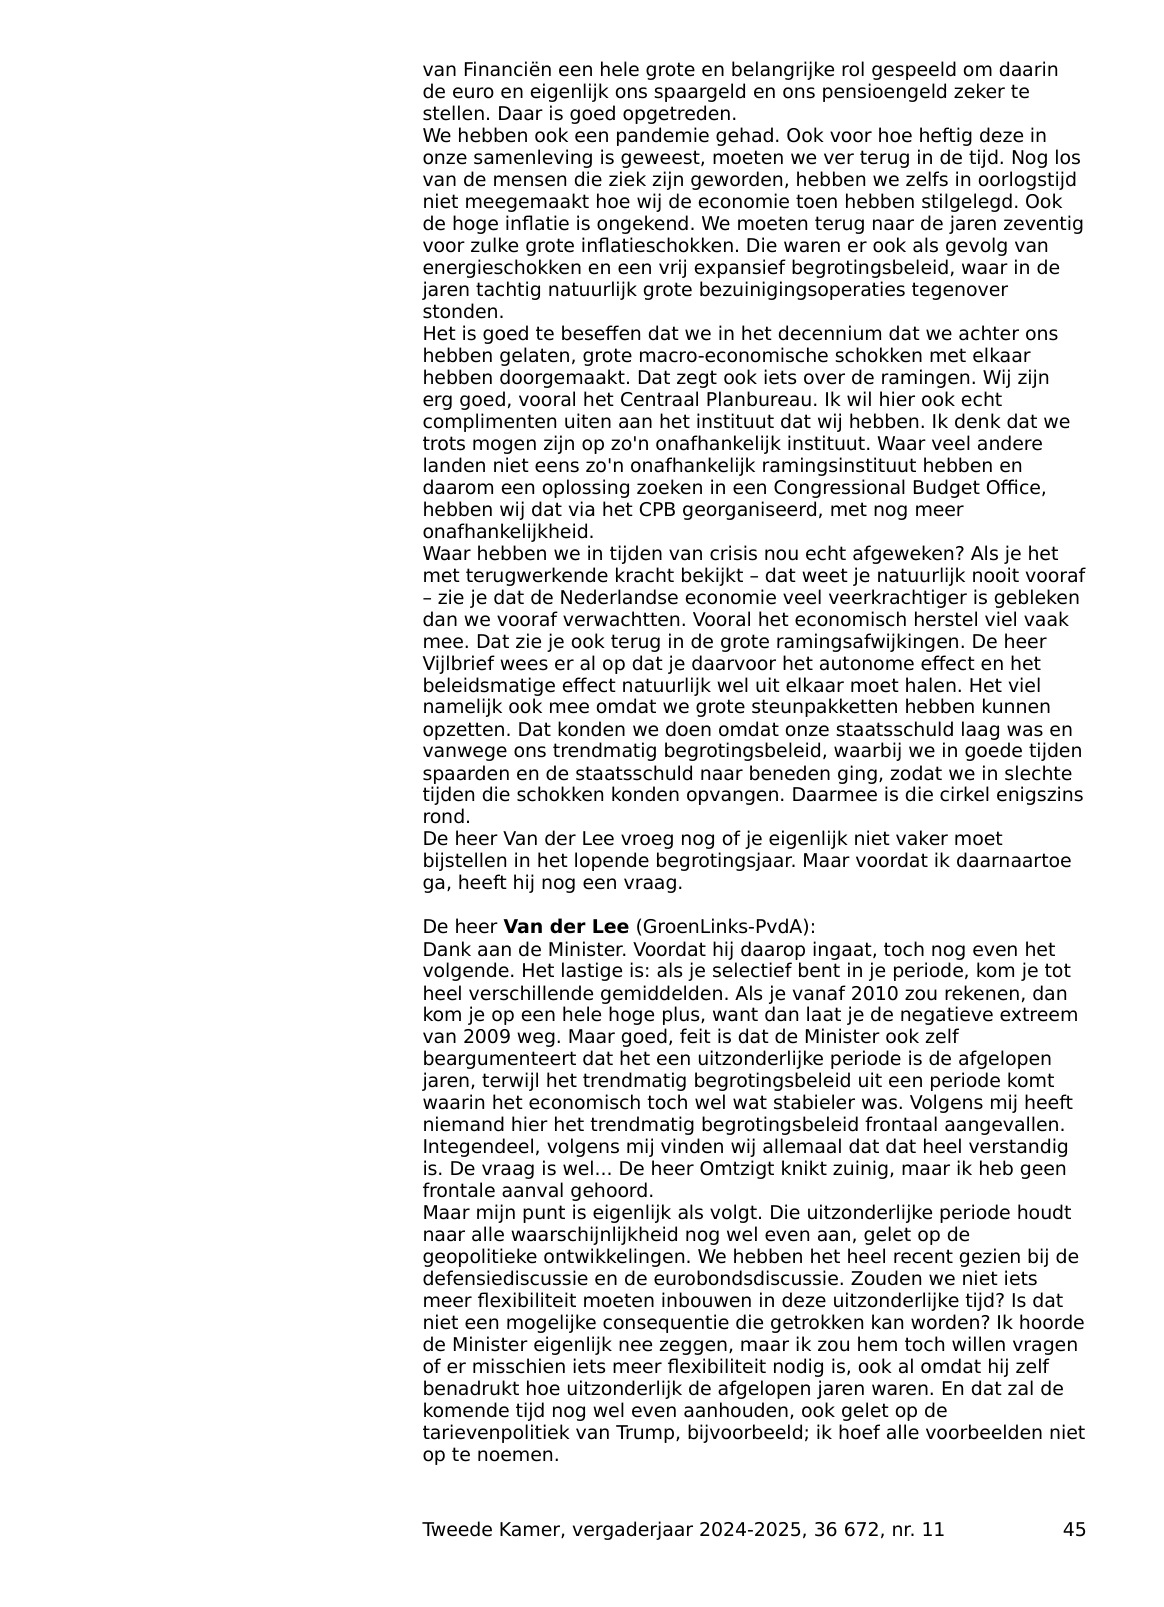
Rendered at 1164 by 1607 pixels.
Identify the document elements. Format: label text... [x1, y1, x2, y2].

text De heer Van der Lee (GroenLinks-PvdA): [422, 916, 1087, 938]
text We hebben ook een pandemie gehad. Ook voor hoe heftig deze in onze samenleving is geweest, moeten we ver terug in de tijd. Nog los van de mensen die ziek zijn geworden, hebben we zelfs in oorlogstijd niet meegemaakt hoe wij de economie toen hebben stilgelegd. Ook de hoge inflatie is ongekend. We moeten terug naar de jaren zeventig voor zulke grote inflatieschokken. Die waren er ook als gevolg van energieschokken en een vrij expansief begrotingsbeleid, waar in de jaren tachtig natuurlijk grote bezuinigingsoperaties tegenover stonden. [422, 125, 1087, 323]
text van Financiën een hele grote en belangrijke rol gespeeld om daarin de euro en eigenlijk ons spaargeld en ons pensioengeld zeker te stellen. Daar is goed opgetreden. [422, 59, 1087, 125]
text Dank aan de Minister. Voordat hij daarop ingaat, toch nog even het volgende. Het lastige is: als je selectief bent in je periode, kom je tot heel verschillende gemiddelden. Als je vanaf 2010 zou rekenen, dan kom je op een hele hoge plus, want dan laat je de negatieve extreem van 2009 weg. Maar goed, feit is dat de Minister ook zelf beargumenteert dat het een uitzonderlijke periode is de afgelopen jaren, terwijl het trendmatig begrotingsbeleid uit een periode komt waarin het economisch toch wel wat stabieler was. Volgens mij heeft niemand hier het trendmatig begrotingsbeleid frontaal aangevallen. Integendeel, volgens mij vinden wij allemaal dat dat heel verstandig is. De vraag is wel... De heer Omtzigt knikt zuinig, maar ik heb geen frontale aanval gehoord. [422, 938, 1087, 1202]
text Waar hebben we in tijden van crisis nou echt afgeweken? Als je het met terugwerkende kracht bekijkt – dat weet je natuurlijk nooit vooraf – zie je dat de Nederlandse economie veel veerkrachtiger is gebleken dan we vooraf verwachtten. Vooral het economisch herstel viel vaak mee. Dat zie je ook terug in de grote ramingsafwijkingen. De heer Vijlbrief wees er al op dat je daarvoor het autonome effect en het beleidsmatige effect natuurlijk wel uit elkaar moet halen. Het viel namelijk ook mee omdat we grote steunpakketten hebben kunnen opzetten. Dat konden we doen omdat onze staatsschuld laag was en vanwege ons trendmatig begrotingsbeleid, waarbij we in goede tijden spaarden en de staatsschuld naar beneden ging, zodat we in slechte tijden die schokken konden opvangen. Daarmee is die cirkel enigszins rond. [422, 543, 1087, 828]
text De heer Van der Lee vroeg nog of je eigenlijk niet vaker moet bijstellen in het lopende begrotingsjaar. Maar voordat ik daarnaartoe ga, heeft hij nog een vraag. [422, 828, 1087, 894]
text Maar mijn punt is eigenlijk als volgt. Die uitzonderlijke periode houdt naar alle waarschijnlijkheid nog wel even aan, gelet op de geopolitieke ontwikkelingen. We hebben het heel recent gezien bij de defensiediscussie en de eurobondsdiscussie. Zouden we niet iets meer flexibiliteit moeten inbouwen in deze uitzonderlijke tijd? Is dat niet een mogelijke consequentie die getrokken kan worden? Ik hoorde de Minister eigenlijk nee zeggen, maar ik zou hem toch willen vragen of er misschien iets meer flexibiliteit nodig is, ook al omdat hij zelf benadrukt hoe uitzonderlijk de afgelopen jaren waren. En dat zal de komende tijd nog wel even aanhouden, ook gelet op de tarievenpolitiek van Trump, bijvoorbeeld; ik hoef alle voorbeelden niet op te noemen. [422, 1202, 1087, 1466]
text Het is goed te beseffen dat we in het decennium dat we achter ons hebben gelaten, grote macro-economische schokken met elkaar hebben doorgemaakt. Dat zegt ook iets over de ramingen. Wij zijn erg goed, vooral het Centraal Planbureau. Ik wil hier ook echt complimenten uiten aan het instituut dat wij hebben. Ik denk dat we trots mogen zijn op zo'n onafhankelijk instituut. Waar veel andere landen niet eens zo'n onafhankelijk ramingsinstituut hebben en daarom een oplossing zoeken in een Congressional Budget Office, hebben wij dat via het CPB georganiseerd, met nog meer onafhankelijkheid. [422, 323, 1087, 543]
